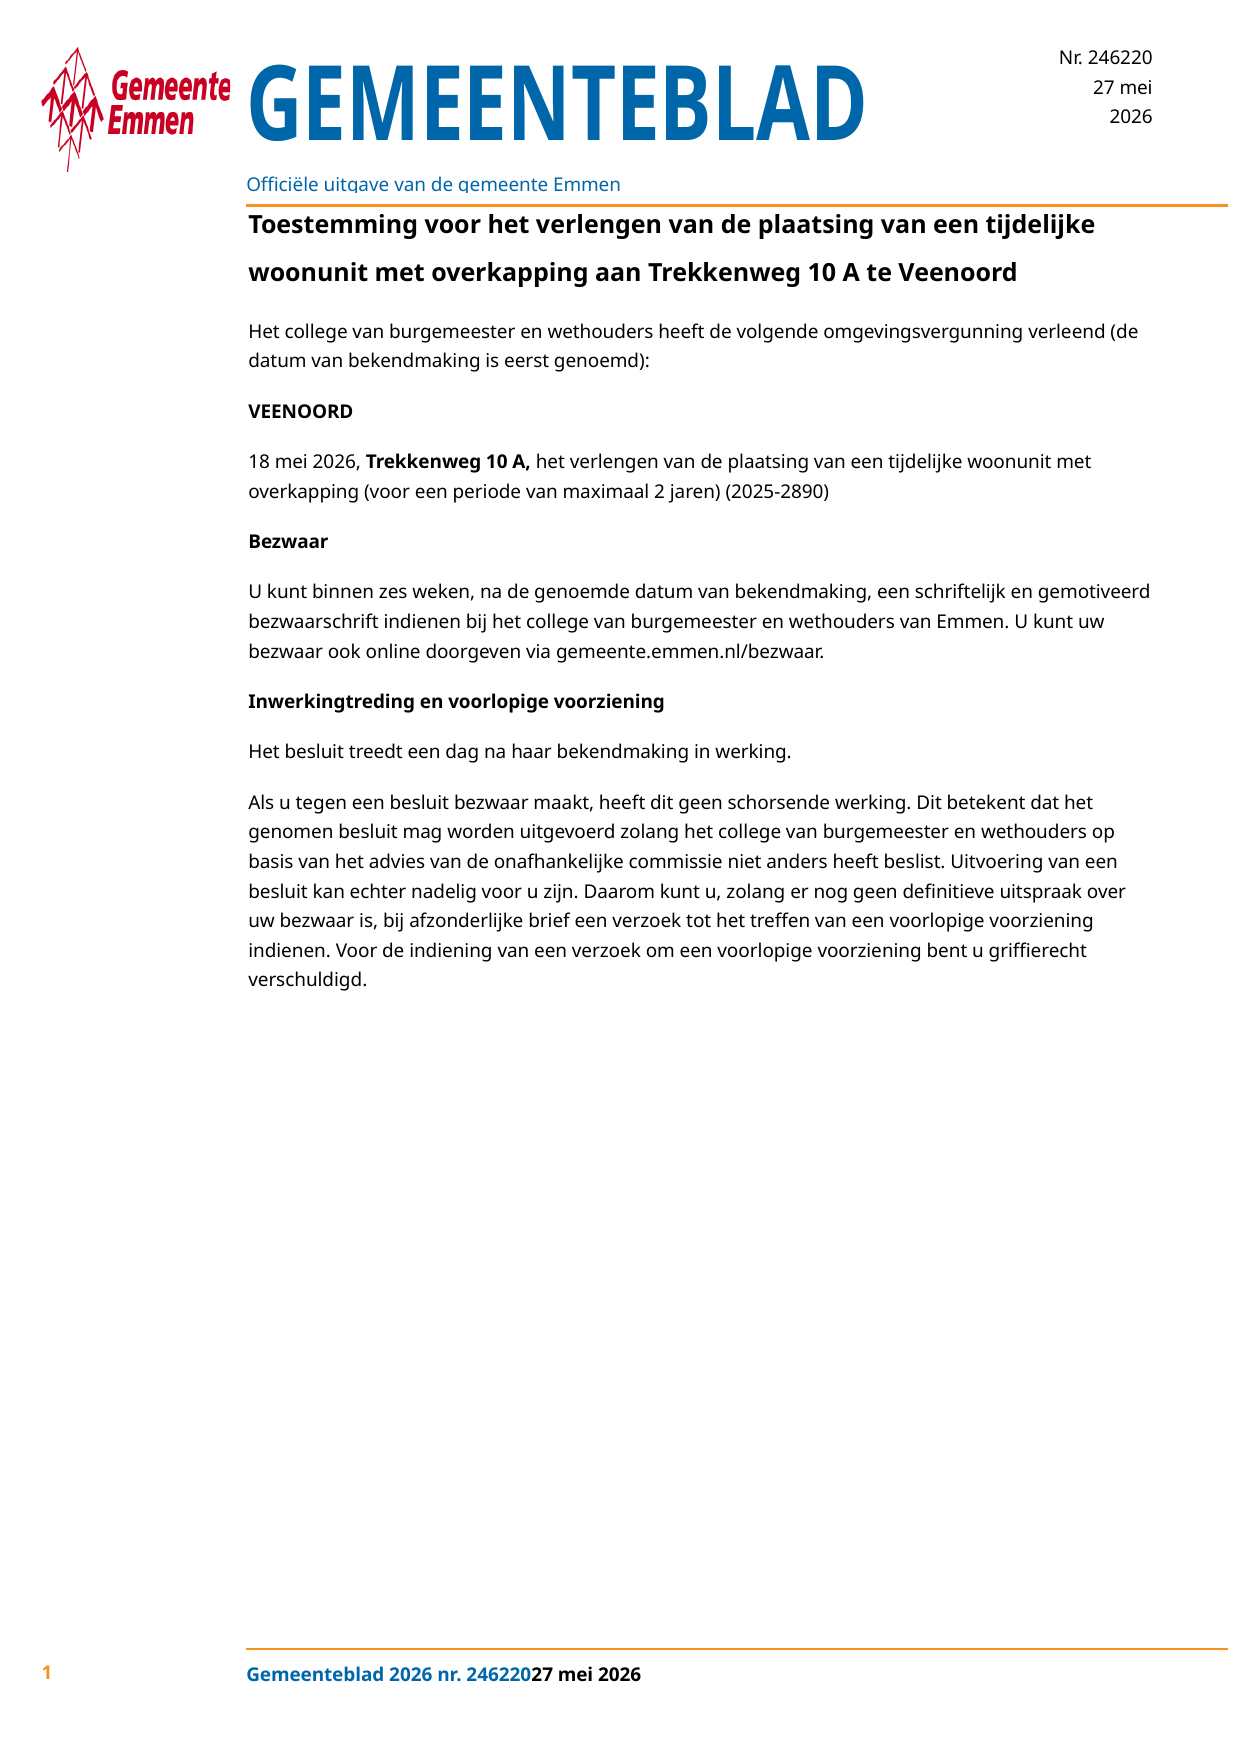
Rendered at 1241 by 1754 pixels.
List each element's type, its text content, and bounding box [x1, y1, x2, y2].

text VEENOORD [248, 398, 1152, 424]
picture [41, 47, 231, 172]
text Inwerkingtreding en voorlopige voorziening [248, 688, 1152, 714]
text U kunt binnen zes weken, na de genoemde datum van bekendmaking, een schriftelijk en gemotiveerd bezwaarschrift indienen bij het college van burgemeester en wethouders van Emmen. U kunt uw bezwaar ook online doorgeven via gemeente.emmen.nl/bezwaar. [248, 579, 1152, 664]
text Als u tegen een besluit bezwaar maakt, heeft dit geen schorsende werking. Dit betekent dat het genomen besluit mag worden uitgevoerd zolang het college van burgemeester en wethouders op basis van het advies van de onafhankelijke commissie niet anders heeft beslist. Uitvoering van een besluit kan echter nadelig voor u zijn. Daarom kunt u, zolang er nog geen definitieve uitspraak over uw bezwaar is, bij afzonderlijke brief een verzoek tot het treffen van een voorlopige voorziening indienen. Voor de indiening van een verzoek om een voorlopige voorziening bent u griffierecht verschuldigd. [248, 789, 1152, 992]
text 18 mei 2026, Trekkenweg 10 A, het verlengen van de plaatsing van een tijdelijke woonunit met overkapping (voor een periode van maximaal 2 jaren) (2025-2890) [248, 448, 1152, 504]
text Het besluit treedt een dag na haar bekendmaking in werking. [248, 739, 1152, 764]
text Toestemming voor het verlengen van de plaatsing van een tijdelijke woonunit met overkapping aan Trekkenweg 10 A te Veenoord [248, 207, 1152, 288]
text Het college van burgemeester en wethouders heeft de volgende omgevingsvergunning verleend (de datum van bekendmaking is eerst genoemd): [248, 318, 1152, 373]
text Bezwaar [248, 528, 1152, 554]
